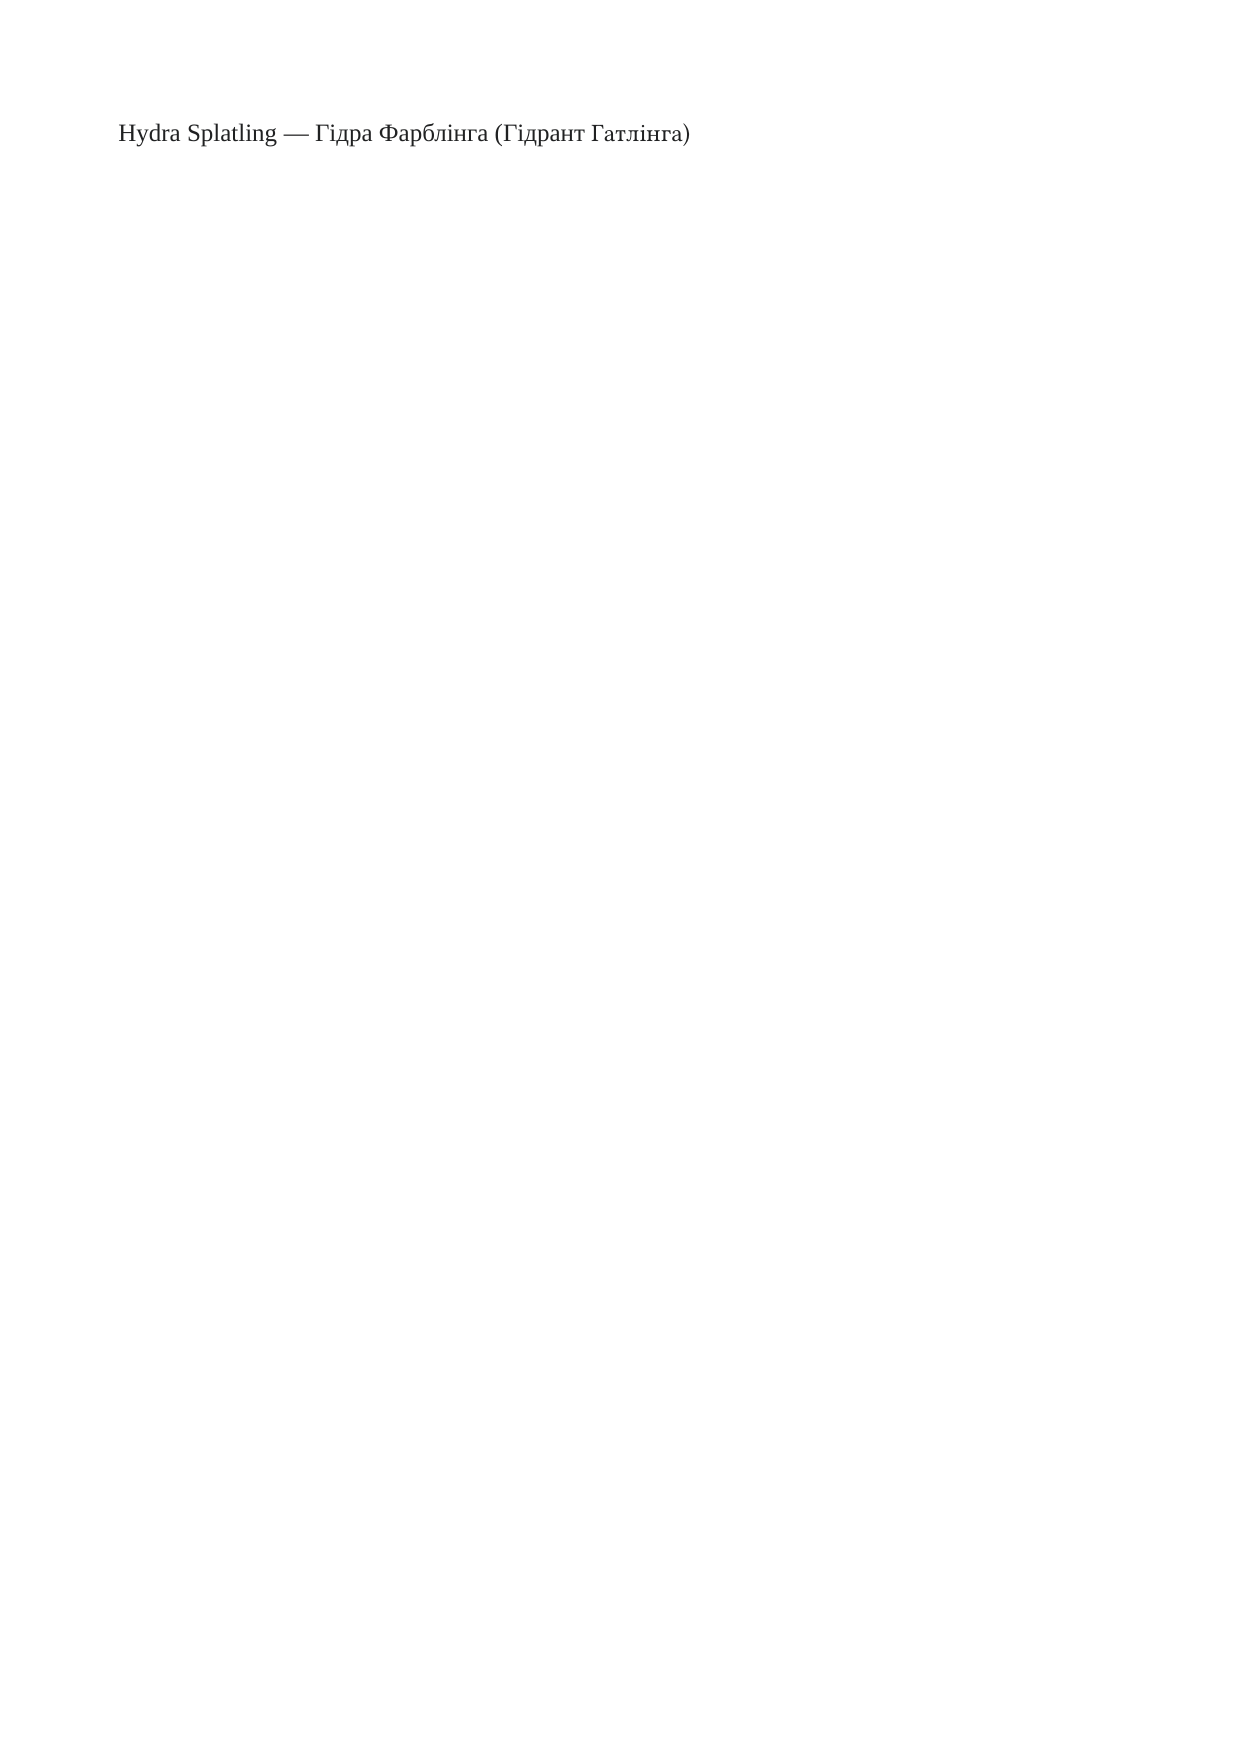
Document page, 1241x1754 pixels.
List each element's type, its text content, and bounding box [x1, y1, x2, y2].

text Hydra Splatling — Гідра Фарблінга (Гідрант Гатлінга) [118, 118, 1122, 148]
